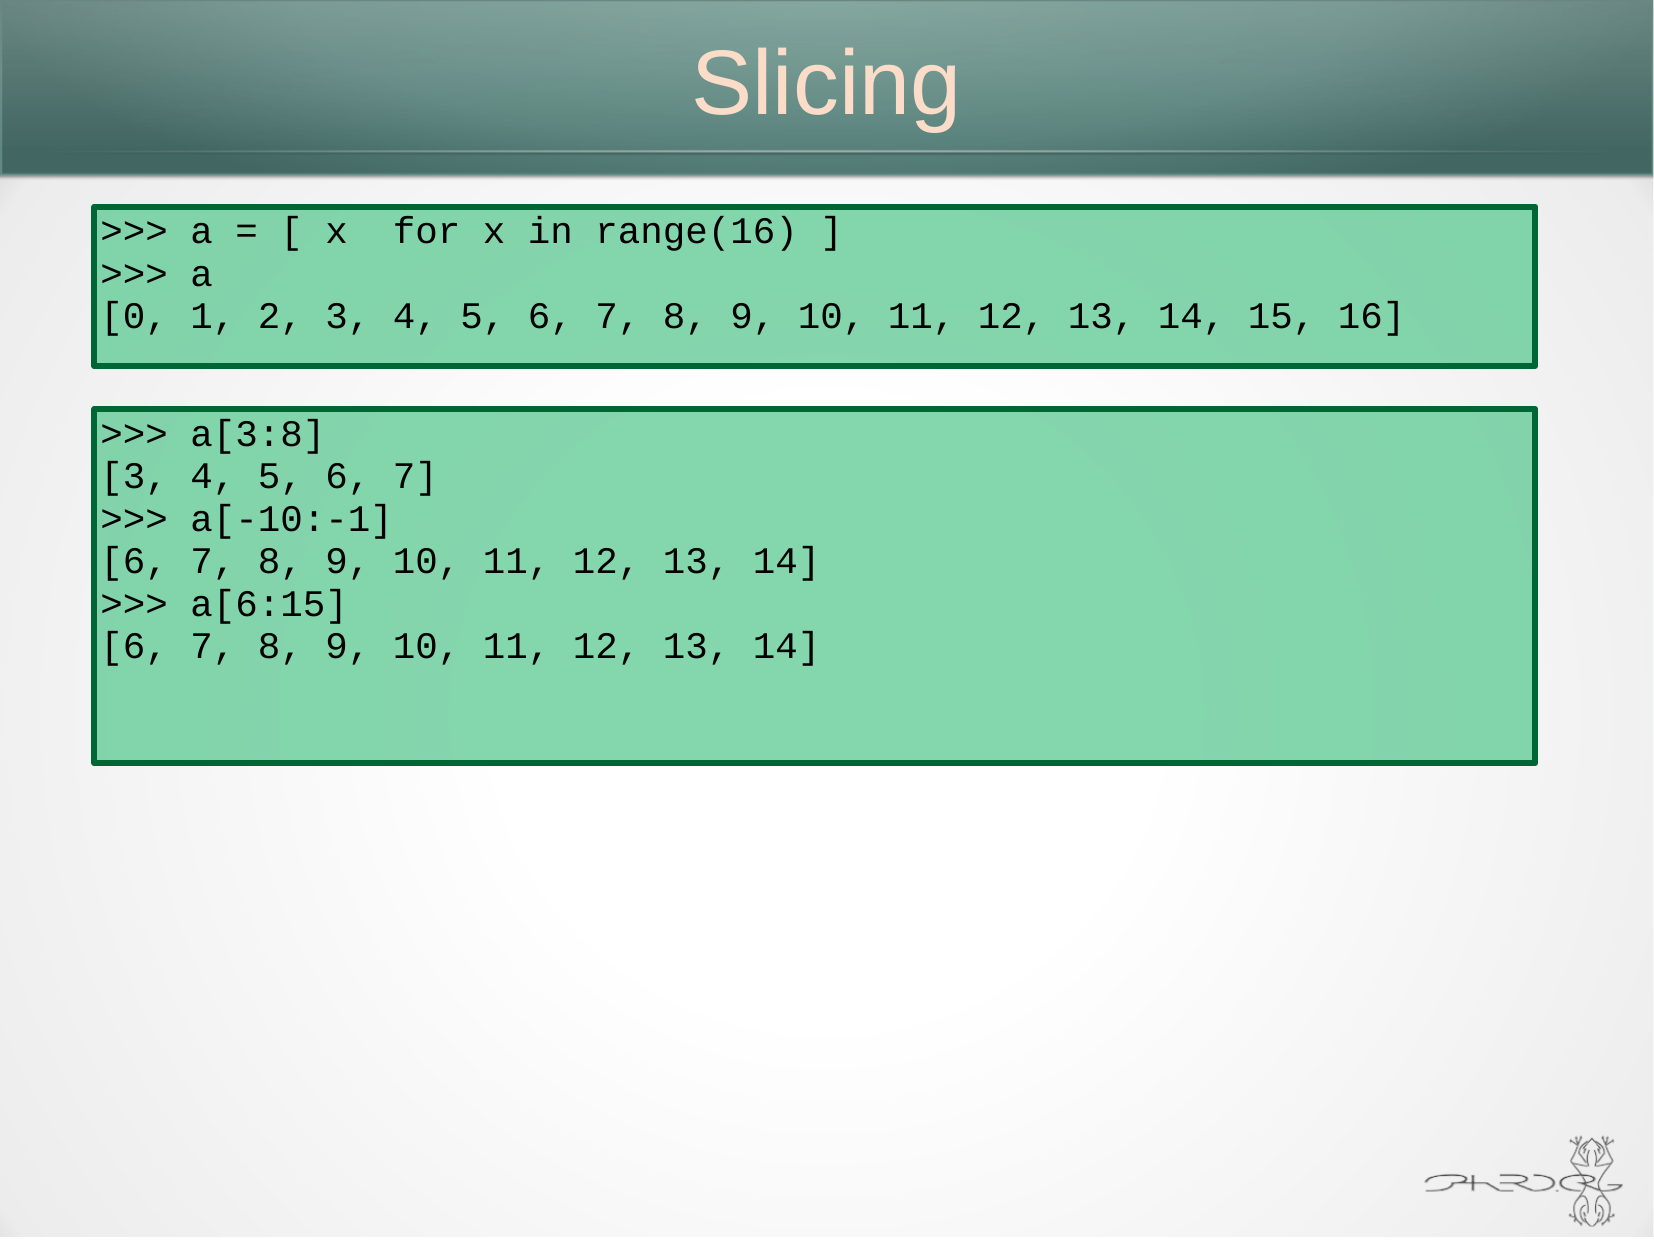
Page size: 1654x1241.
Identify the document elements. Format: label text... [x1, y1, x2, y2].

picture [0, 0, 1654, 1237]
text_box >>> a = [ x for x in range(16) ] >>> a [0, 1, 2, 3, 4, 5, 6, 7, 8, 9, 10, 11, 12, 13, 14, 15, 16] [94, 206, 1536, 367]
title Slicing [82, 11, 1571, 154]
text_box >>> a[3:8] [3, 4, 5, 6, 7] >>> a[-10:-1] [6, 7, 8, 9, 10, 11, 12, 13, 14] >>> a[6:15] [6, 7, 8, 9, 10, 11, 12, 13, 14] [94, 409, 1536, 764]
